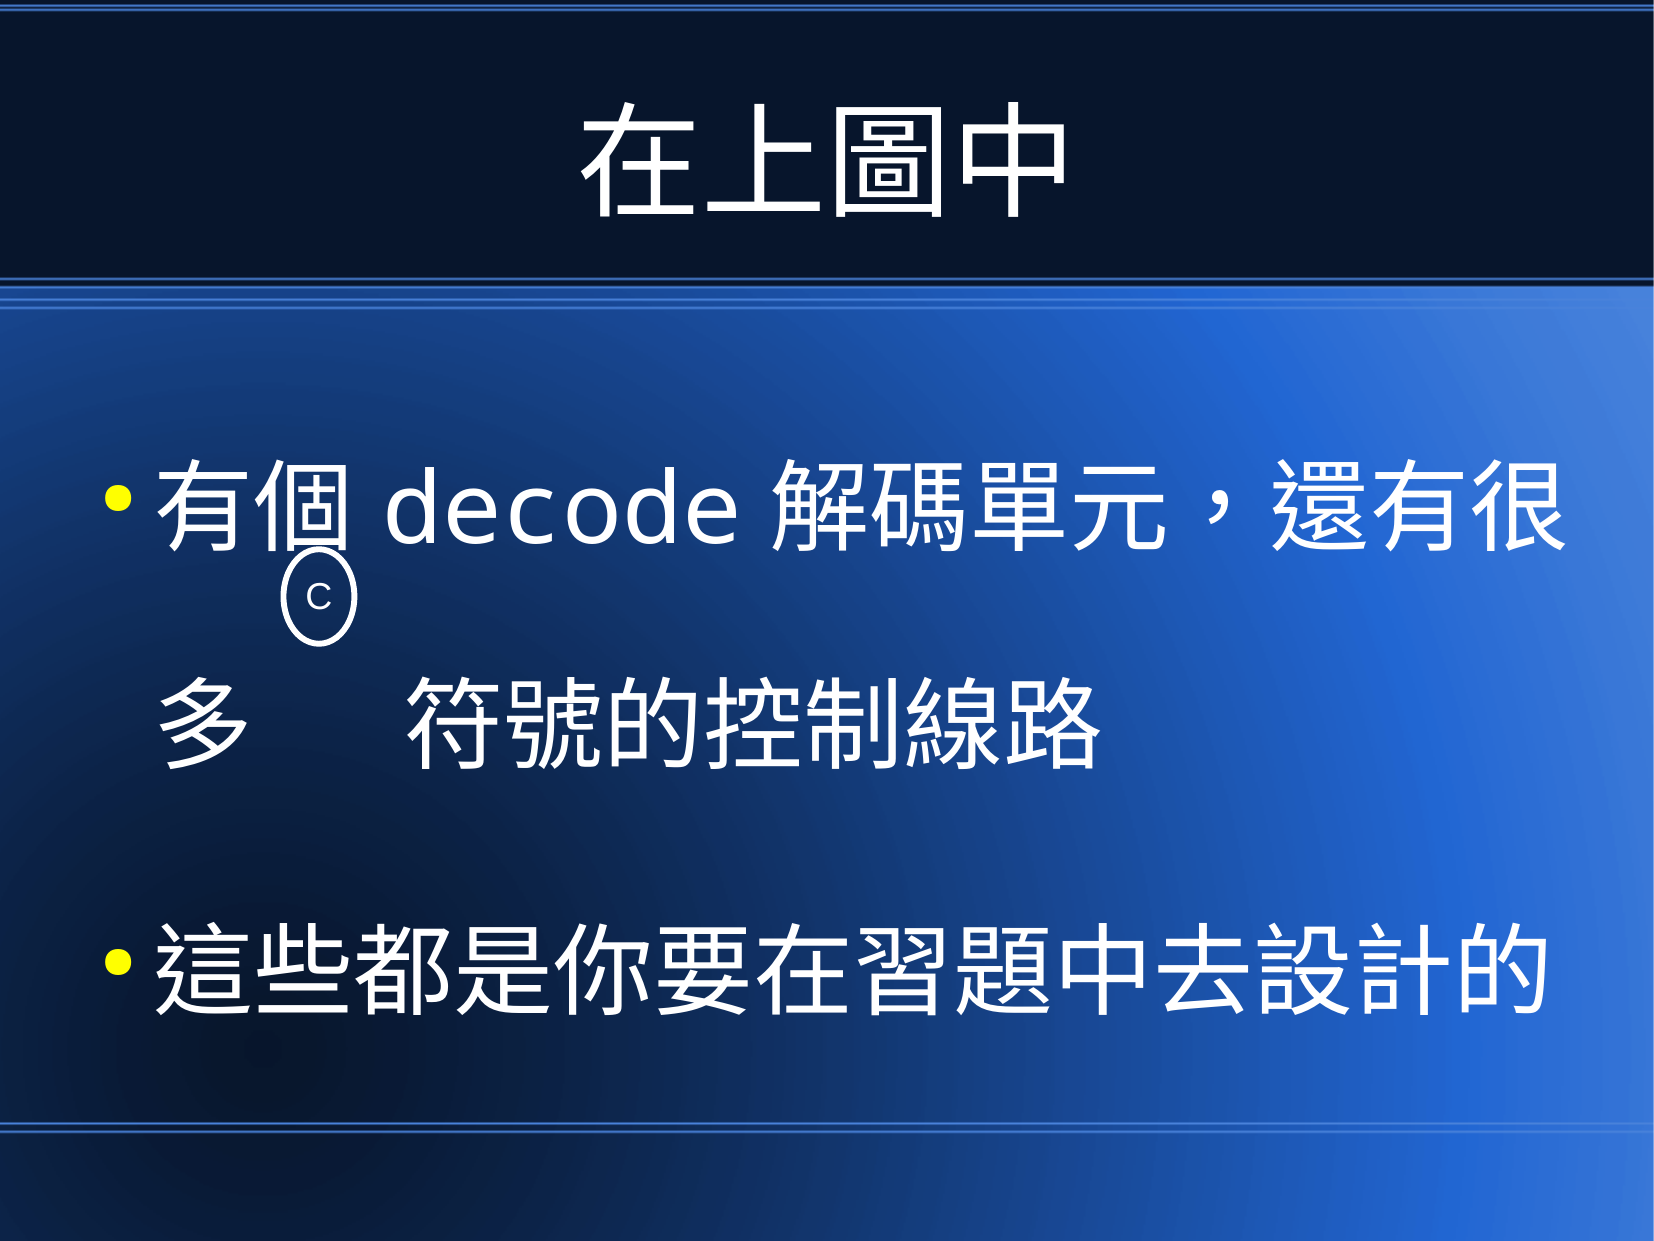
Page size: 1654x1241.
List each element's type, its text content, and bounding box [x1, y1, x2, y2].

picture [0, 0, 1654, 1241]
text_box C [283, 549, 355, 644]
title 在上圖中 [82, 49, 1571, 257]
list 有個decode解碼單元，還有很多 符號的控制線路 這些都是你要在習題中去設計的 [82, 355, 1571, 1241]
